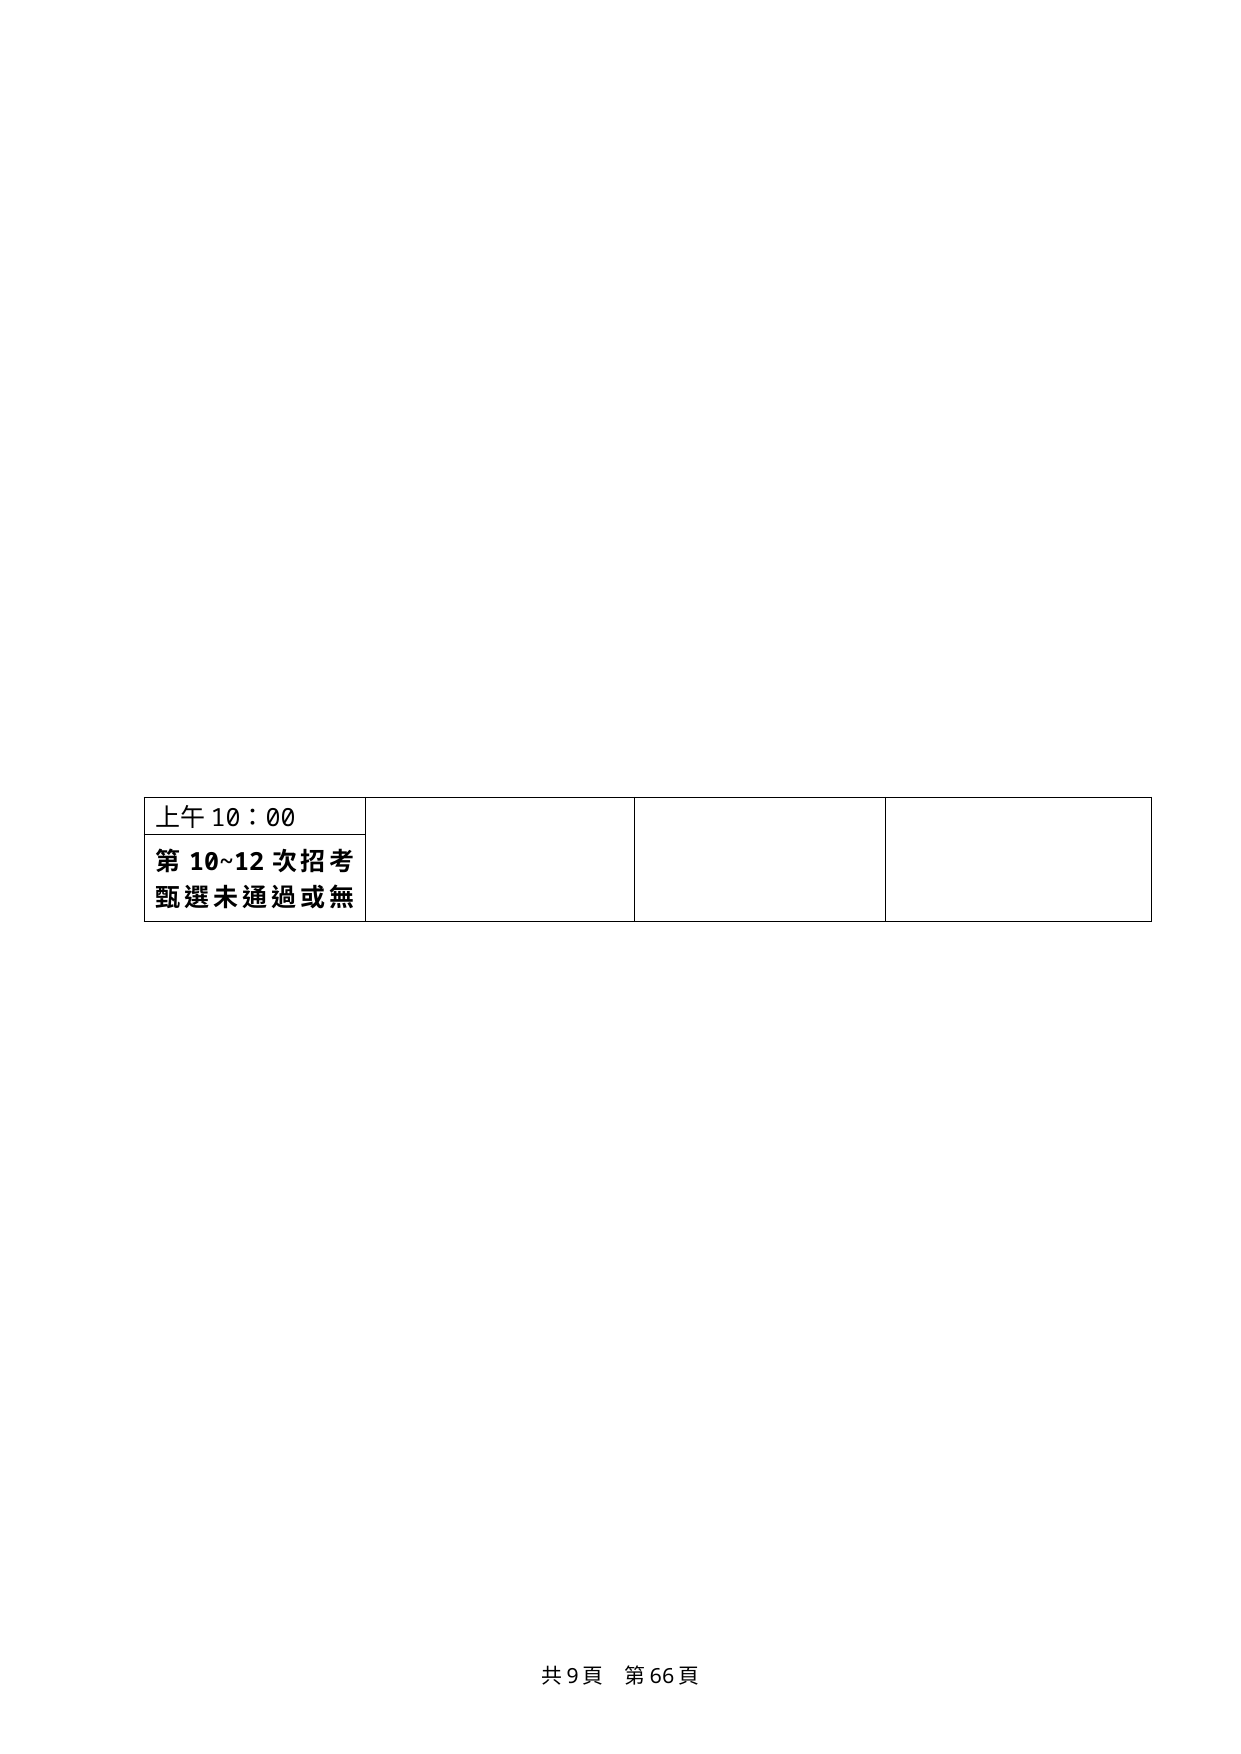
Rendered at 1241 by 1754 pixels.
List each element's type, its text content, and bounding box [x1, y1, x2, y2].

table_cell 第10~12次招考甄選未通過或無 [145, 835, 365, 921]
table_cell [886, 798, 1151, 921]
table_cell [635, 798, 885, 921]
table_cell [366, 798, 634, 921]
table_cell 上午10：00 [145, 798, 365, 834]
